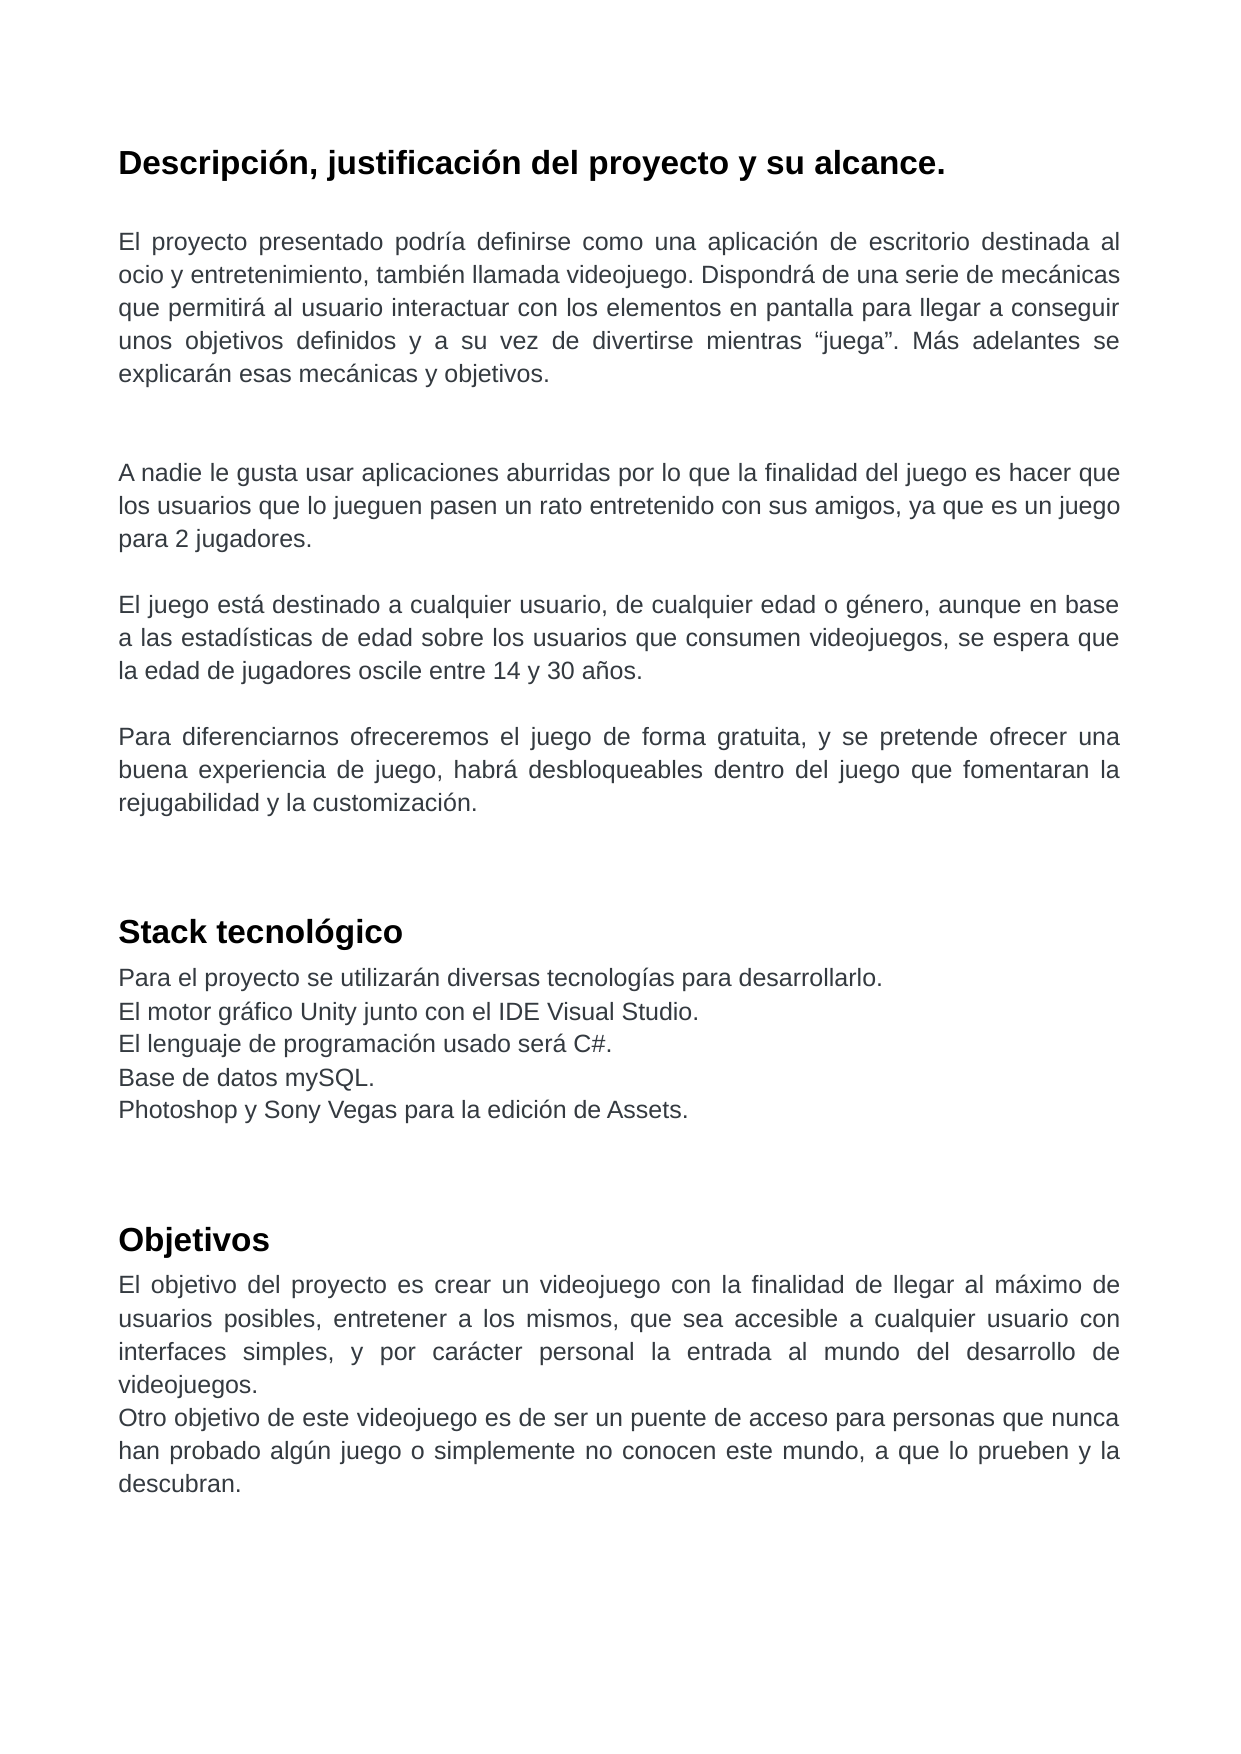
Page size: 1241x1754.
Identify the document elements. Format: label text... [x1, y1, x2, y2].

text Para diferenciarnos ofreceremos el juego de forma gratuita, y se pretende ofrecer una buena experiencia de juego, habrá desbloqueables dentro del juego que fomentaran la rejugabilidad y la customización. [118, 722, 1122, 817]
text El proyecto presentado podría definirse como una aplicación de escritorio destinada al ocio y entretenimiento, también llamada videojuego. Dispondrá de una serie de mecánicas que permitirá al usuario interactuar con los elementos en pantalla para llegar a conseguir unos objetivos definidos y a su vez de divertirse mientras “juega”. Más adelantes se explicarán esas mecánicas y objetivos. [118, 227, 1122, 388]
text Photoshop y Sony Vegas para la edición de Assets. [118, 1096, 1122, 1124]
text Otro objetivo de este videojuego es de ser un puente de acceso para personas que nunca han probado algún juego o simplemente no conocen este mundo, a que lo prueben y la descubran. [118, 1403, 1122, 1497]
subtitle Stack tecnológico [118, 912, 1122, 951]
text A nadie le gusta usar aplicaciones aburridas por lo que la finalidad del juego es hacer que los usuarios que lo jueguen pasen un rato entretenido con sus amigos, ya que es un juego para 2 jugadores. [118, 458, 1122, 553]
text El motor gráfico Unity junto con el IDE Visual Studio. [118, 996, 1122, 1025]
text Base de datos mySQL. [118, 1062, 1122, 1091]
text El objetivo del proyecto es crear un videojuego con la finalidad de llegar al máximo de usuarios posibles, entretener a los mismos, que sea accesible a cualquier usuario con interfaces simples, y por carácter personal la entrada al mundo del desarrollo de videojuegos. [118, 1271, 1122, 1398]
subtitle Descripción, justificación del proyecto y su alcance. [118, 143, 1122, 182]
subtitle Objetivos [118, 1219, 1122, 1258]
text El juego está destinado a cualquier usuario, de cualquier edad o género, aunque en base a las estadísticas de edad sobre los usuarios que consumen videojuegos, se espera que la edad de jugadores oscile entre 14 y 30 años. [118, 590, 1122, 685]
text Para el proyecto se utilizarán diversas tecnologías para desarrollarlo. [118, 963, 1122, 992]
text El lenguaje de programación usado será C#. [118, 1029, 1122, 1058]
